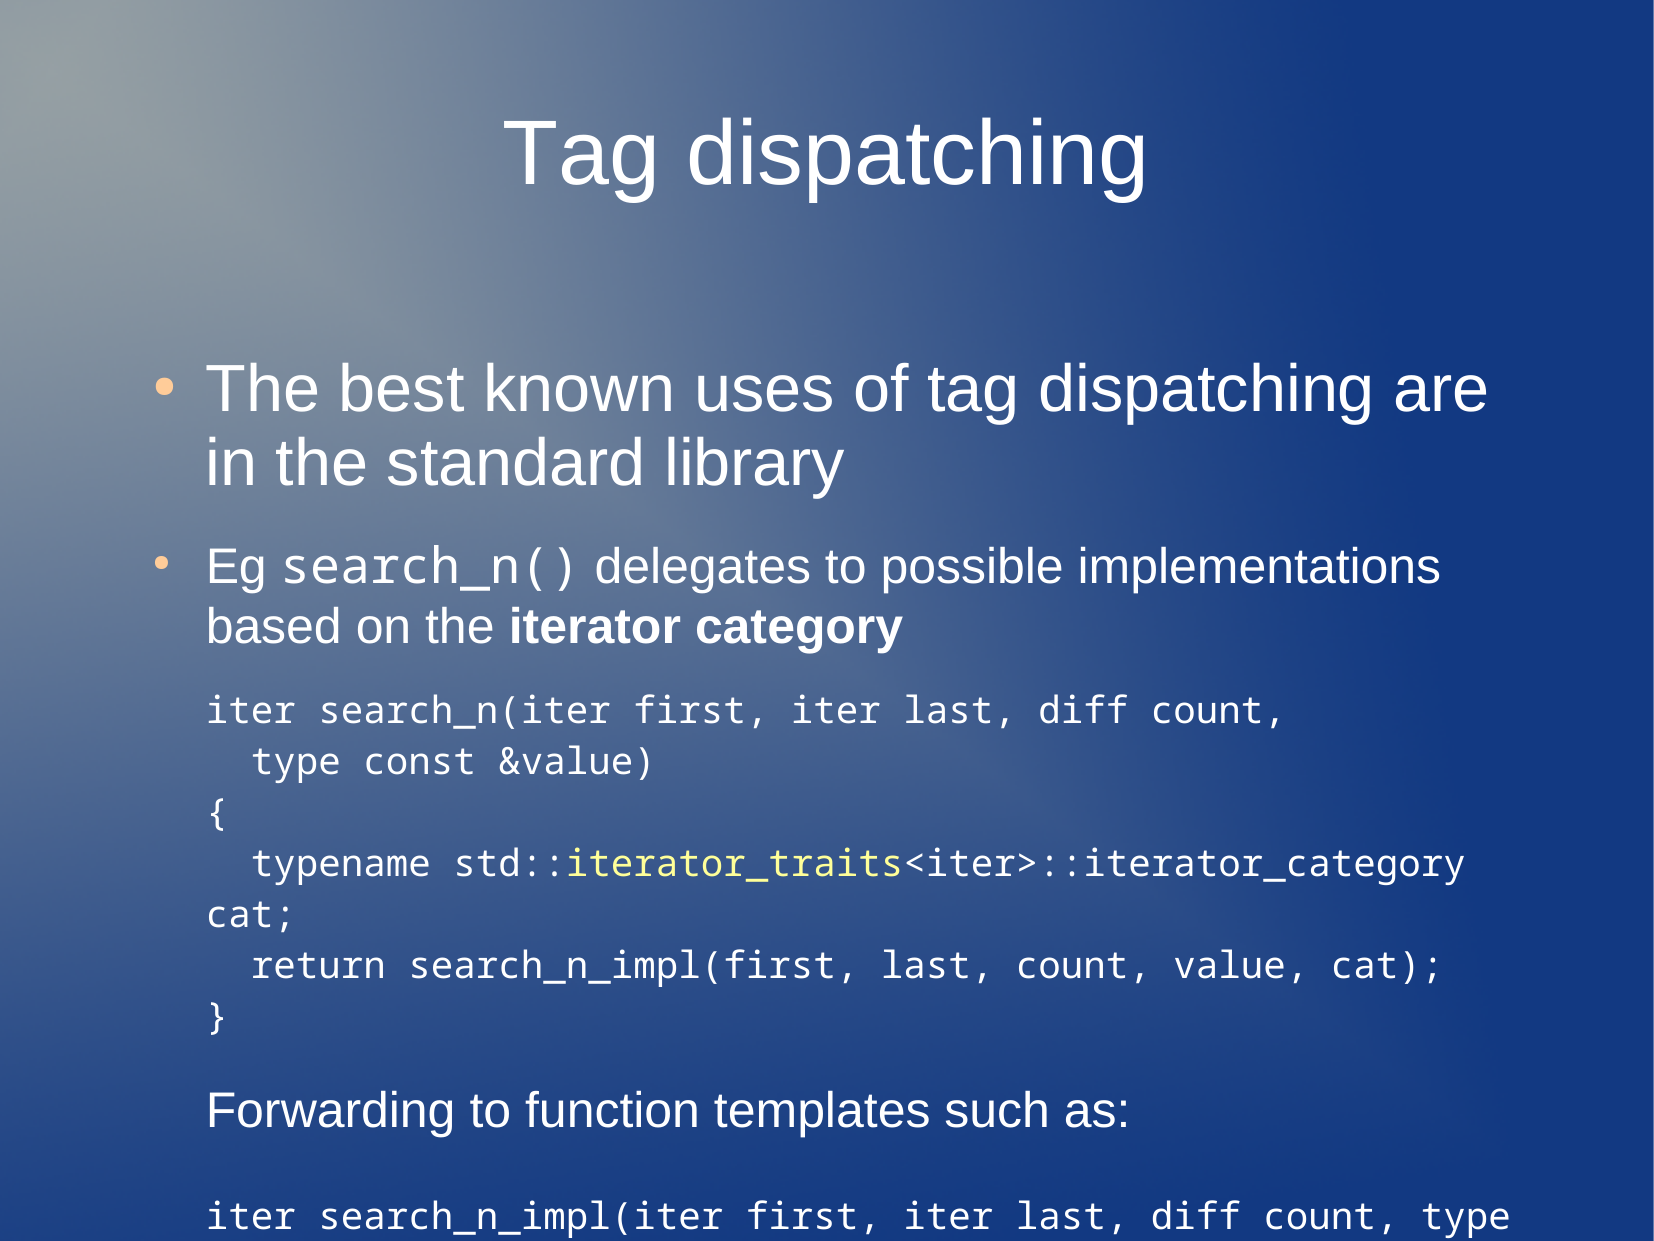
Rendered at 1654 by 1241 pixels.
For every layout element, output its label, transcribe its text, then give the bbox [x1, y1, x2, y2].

list The best known uses of tag dispatching are in the standard library Eg search_n() delegates to possible implementations based on the iterator category iter search_n(iter first, iter last, diff count, type const &value) { typename std::iterator_traits<iter>::iterator_category cat; return search_n_impl(first, last, count, value, cat); } Forwarding to function templates such as: iter search_n_impl(iter first, iter last, diff count, type const &value, forward_access_iterator_tag); ... [134, 350, 1516, 1213]
picture [0, 0, 1654, 1241]
title Tag dispatching [82, 49, 1571, 257]
